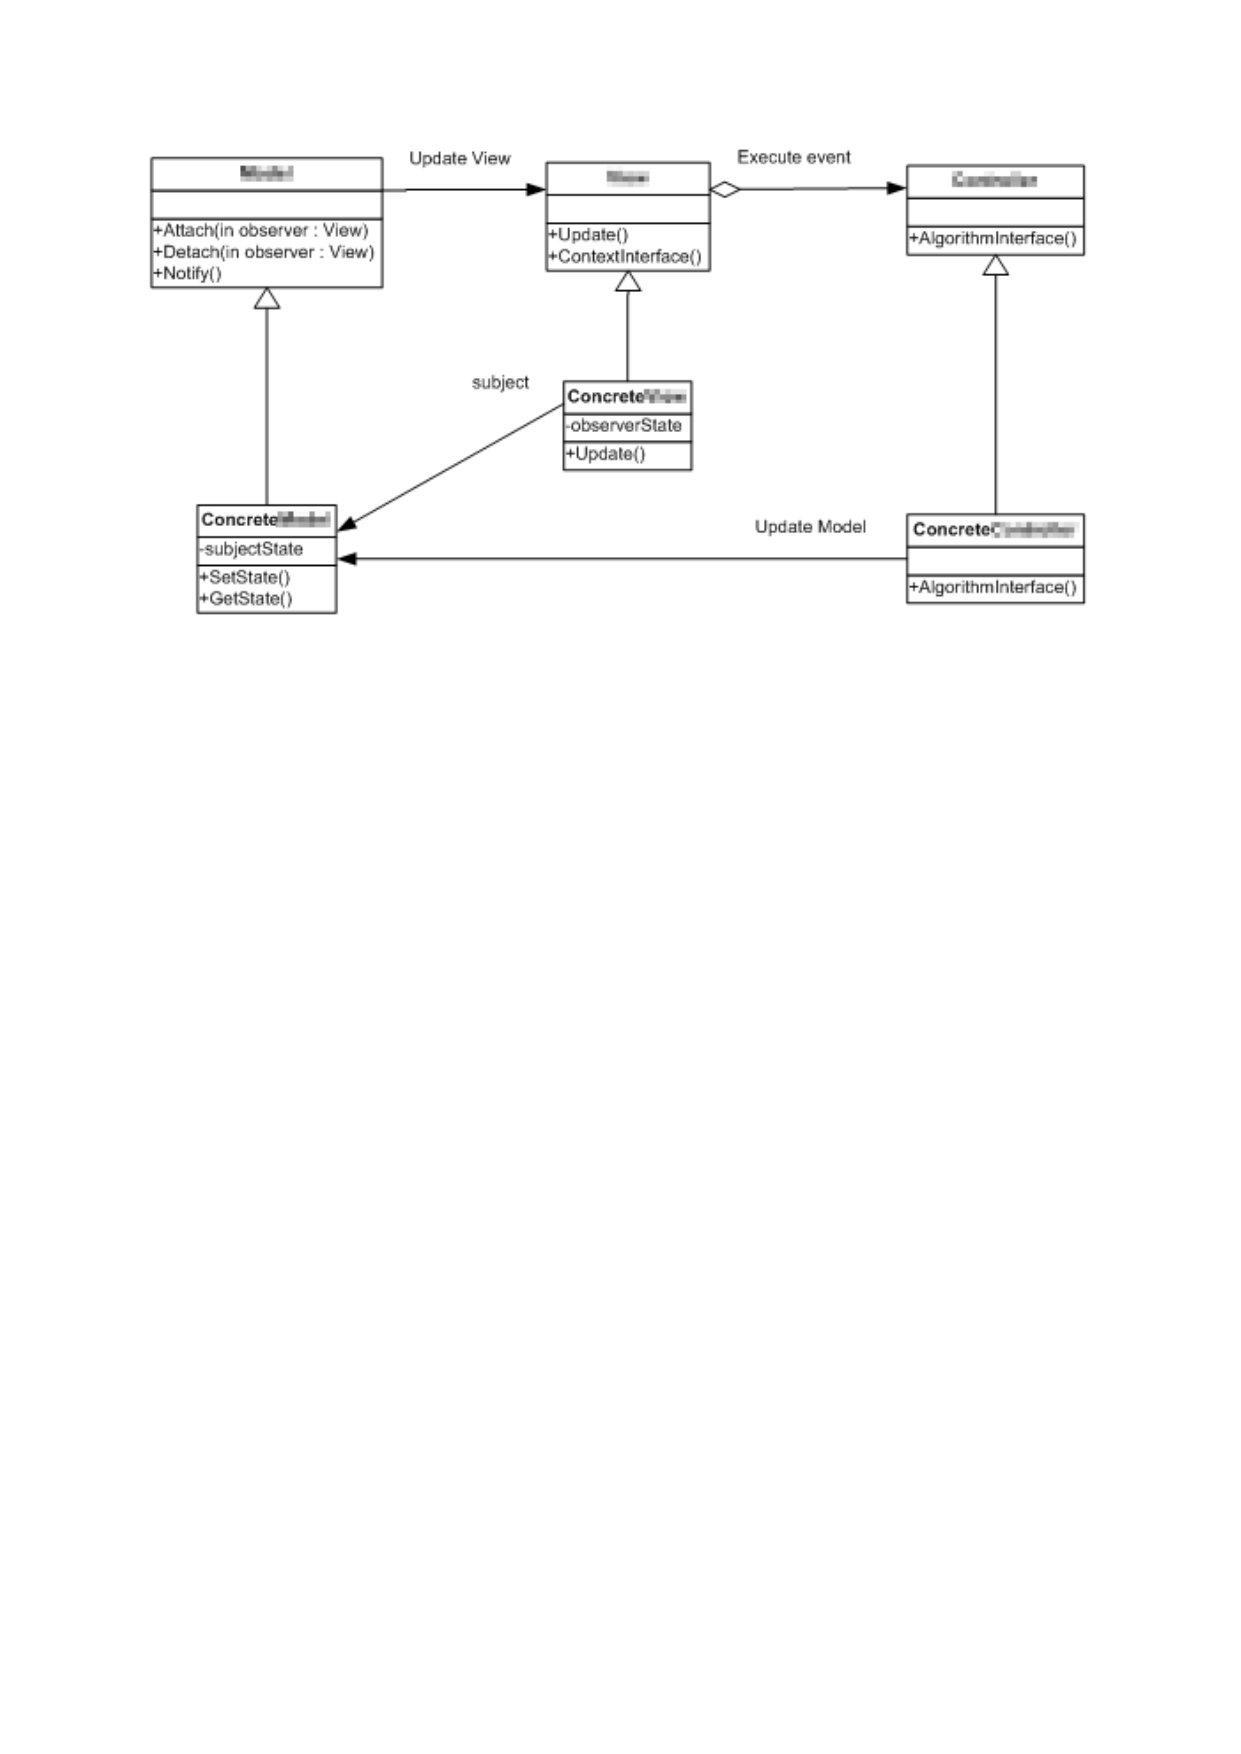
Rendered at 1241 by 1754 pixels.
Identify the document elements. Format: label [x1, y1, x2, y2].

picture [131, 120, 1110, 627]
